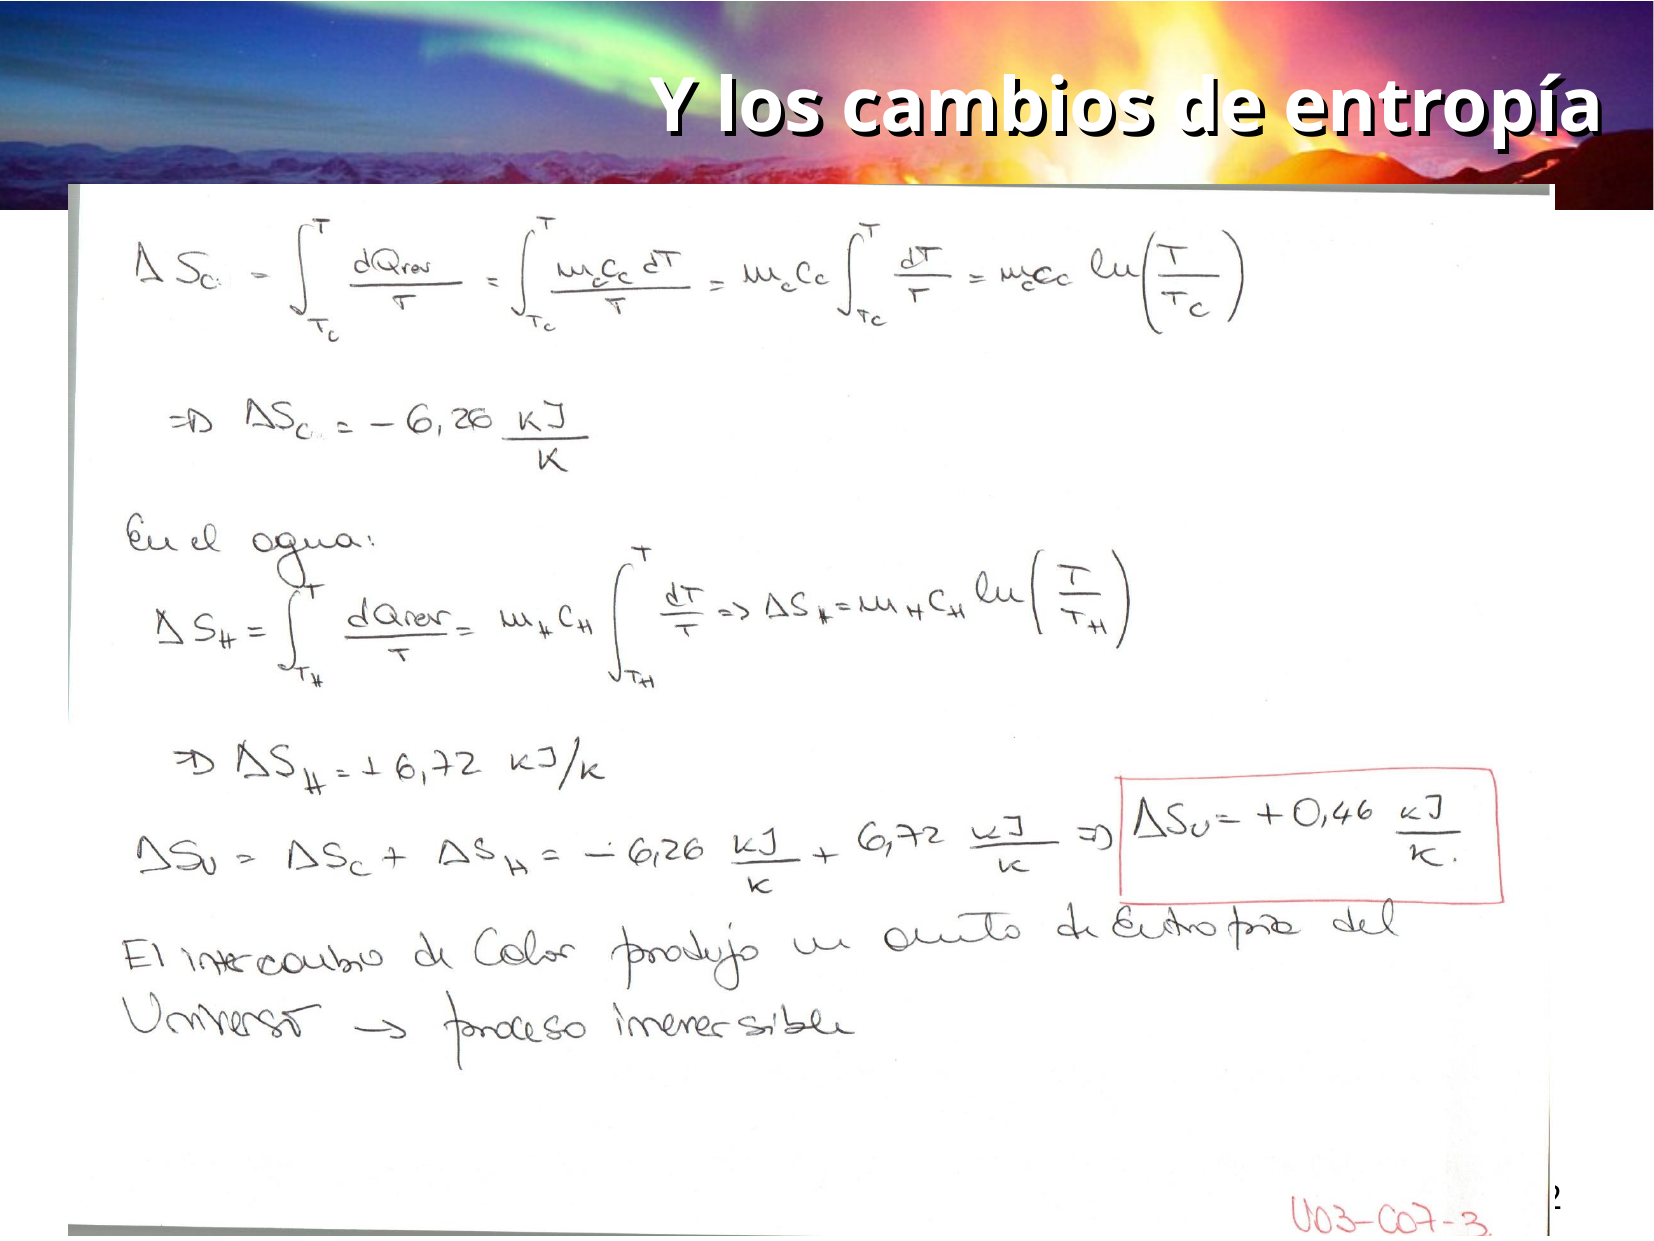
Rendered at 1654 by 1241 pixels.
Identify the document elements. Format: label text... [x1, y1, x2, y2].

picture [0, 1, 1654, 1237]
title Y los cambios de entropía [45, 15, 1606, 191]
